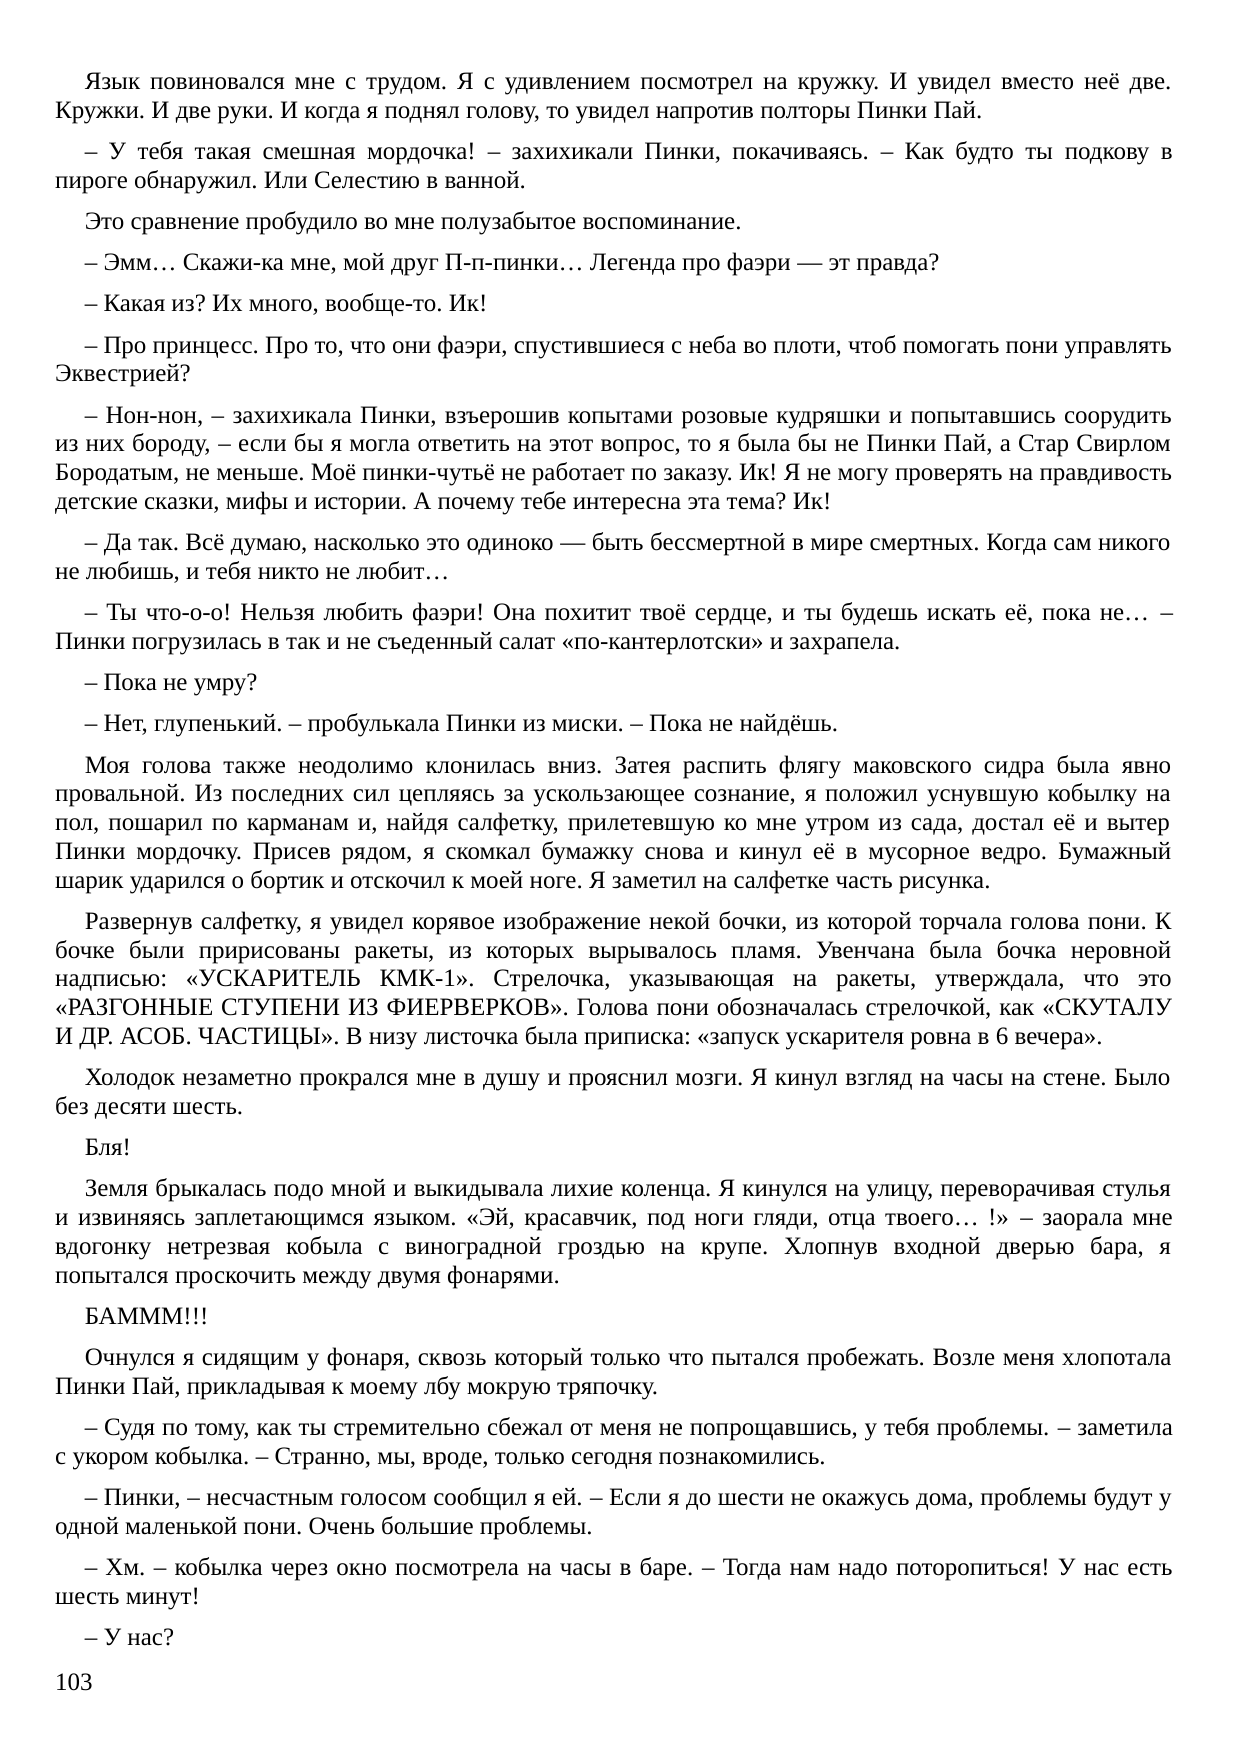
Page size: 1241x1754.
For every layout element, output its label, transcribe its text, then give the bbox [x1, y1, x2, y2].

text Моя голова также неодолимо клонилась вниз. Затея распить флягу маковского сидра была явно провальной. Из последних сил цепляясь за ускользающее сознание, я положил уснувшую кобылку на пол, пошарил по карманам и, найдя салфетку, прилетевшую ко мне утром из сада, достал её и вытер Пинки мордочку. Присев рядом, я скомкал бумажку снова и кинул её в мусорное ведро. Бумажный шарик ударился о бортик и отскочил к моей ноге. Я заметил на салфетке часть рисунка. [55, 750, 1173, 893]
text – Нет, глупенький. – пробулькала Пинки из миски. – Пока не найдёшь. [55, 708, 1173, 737]
text Развернув салфетку, я увидел корявое изображение некой бочки, из которой торчала голова пони. К бочке были пририсованы ракеты, из которых вырывалось пламя. Увенчана была бочка неровной надписью: «УСКАРИТЕЛЬ КМК-1». Стрелочка, указывающая на ракеты, утверждала, что это «РАЗГОННЫЕ СТУПЕНИ ИЗ ФИЕРВЕРКОВ». Голова пони обозначалась стрелочкой, как «СКУТАЛУ И ДР. АСОБ. ЧАСТИЦЫ». В низу листочка была приписка: «запуск ускарителя ровна в 6 вечера». [55, 906, 1173, 1050]
text Это сравнение пробудило во мне полузабытое воспоминание. [55, 206, 1173, 235]
text БАМММ!!! [55, 1301, 1173, 1330]
text – Нон-нон, – захихикала Пинки, взъерошив копытами розовые кудряшки и попытавшись соорудить из них бороду, – если бы я могла ответить на этот вопрос, то я была бы не Пинки Пай, а Стар Свирлом Бородатым, не меньше. Моё пинки-чутьё не работает по заказу. Ик! Я не могу проверять на правдивость детские сказки, мифы и истории. А почему тебе интересна эта тема? Ик! [55, 400, 1173, 515]
text – Ты что-о-о! Нельзя любить фаэри! Она похитит твоё сердце, и ты будешь искать её, пока не… – Пинки погрузилась в так и не съеденный салат «по-кантерлотски» и захрапела. [55, 597, 1173, 655]
text – Судя по тому, как ты стремительно сбежал от меня не попрощавшись, у тебя проблемы. – заметила с укором кобылка. – Странно, мы, вроде, только сегодня познакомились. [55, 1412, 1173, 1470]
text – Какая из? Их много, вообще-то. Ик! [55, 288, 1173, 317]
text Холодок незаметно прокрался мне в душу и прояснил мозги. Я кинул взгляд на часы на стене. Было без десяти шесть. [55, 1062, 1173, 1120]
text – У нас? [55, 1622, 1173, 1651]
text Земля брыкалась подо мной и выкидывала лихие коленца. Я кинулся на улицу, переворачивая стулья и извиняясь заплетающимся языком. «Эй, красавчик, под ноги гляди, отца твоего… !» – заорала мне вдогонку нетрезвая кобыла с виноградной гроздью на крупе. Хлопнув входной дверью бара, я попытался проскочить между двумя фонарями. [55, 1173, 1173, 1288]
text – Хм. – кобылка через окно посмотрела на часы в баре. – Тогда нам надо поторопиться! У нас есть шесть минут! [55, 1552, 1173, 1610]
text – Пока не умру? [55, 667, 1173, 696]
text – Эмм… Скажи-ка мне, мой друг П-п-пинки… Легенда про фаэри — эт правда? [55, 247, 1173, 276]
text – У тебя такая смешная мордочка! – захихикали Пинки, покачиваясь. – Как будто ты подкову в пироге обнаружил. Или Селестию в ванной. [55, 136, 1173, 193]
text – Да так. Всё думаю, насколько это одиноко — быть бессмертной в мире смертных. Когда сам никого не любишь, и тебя никто не любит… [55, 527, 1173, 585]
text Бля! [55, 1132, 1173, 1161]
text Язык повиновался мне с трудом. Я с удивлением посмотрел на кружку. И увидел вместо неё две. Кружки. И две руки. И когда я поднял голову, то увидел напротив полторы Пинки Пай. [55, 66, 1173, 123]
text – Про принцесс. Про то, что они фаэри, спустившиеся с неба во плоти, чтоб помогать пони управлять Эквестрией? [55, 330, 1173, 387]
text Очнулся я сидящим у фонаря, сквозь который только что пытался пробежать. Возле меня хлопотала Пинки Пай, прикладывая к моему лбу мокрую тряпочку. [55, 1342, 1173, 1400]
text – Пинки, – несчастным голосом сообщил я ей. – Если я до шести не окажусь дома, проблемы будут у одной маленькой пони. Очень большие проблемы. [55, 1482, 1173, 1540]
